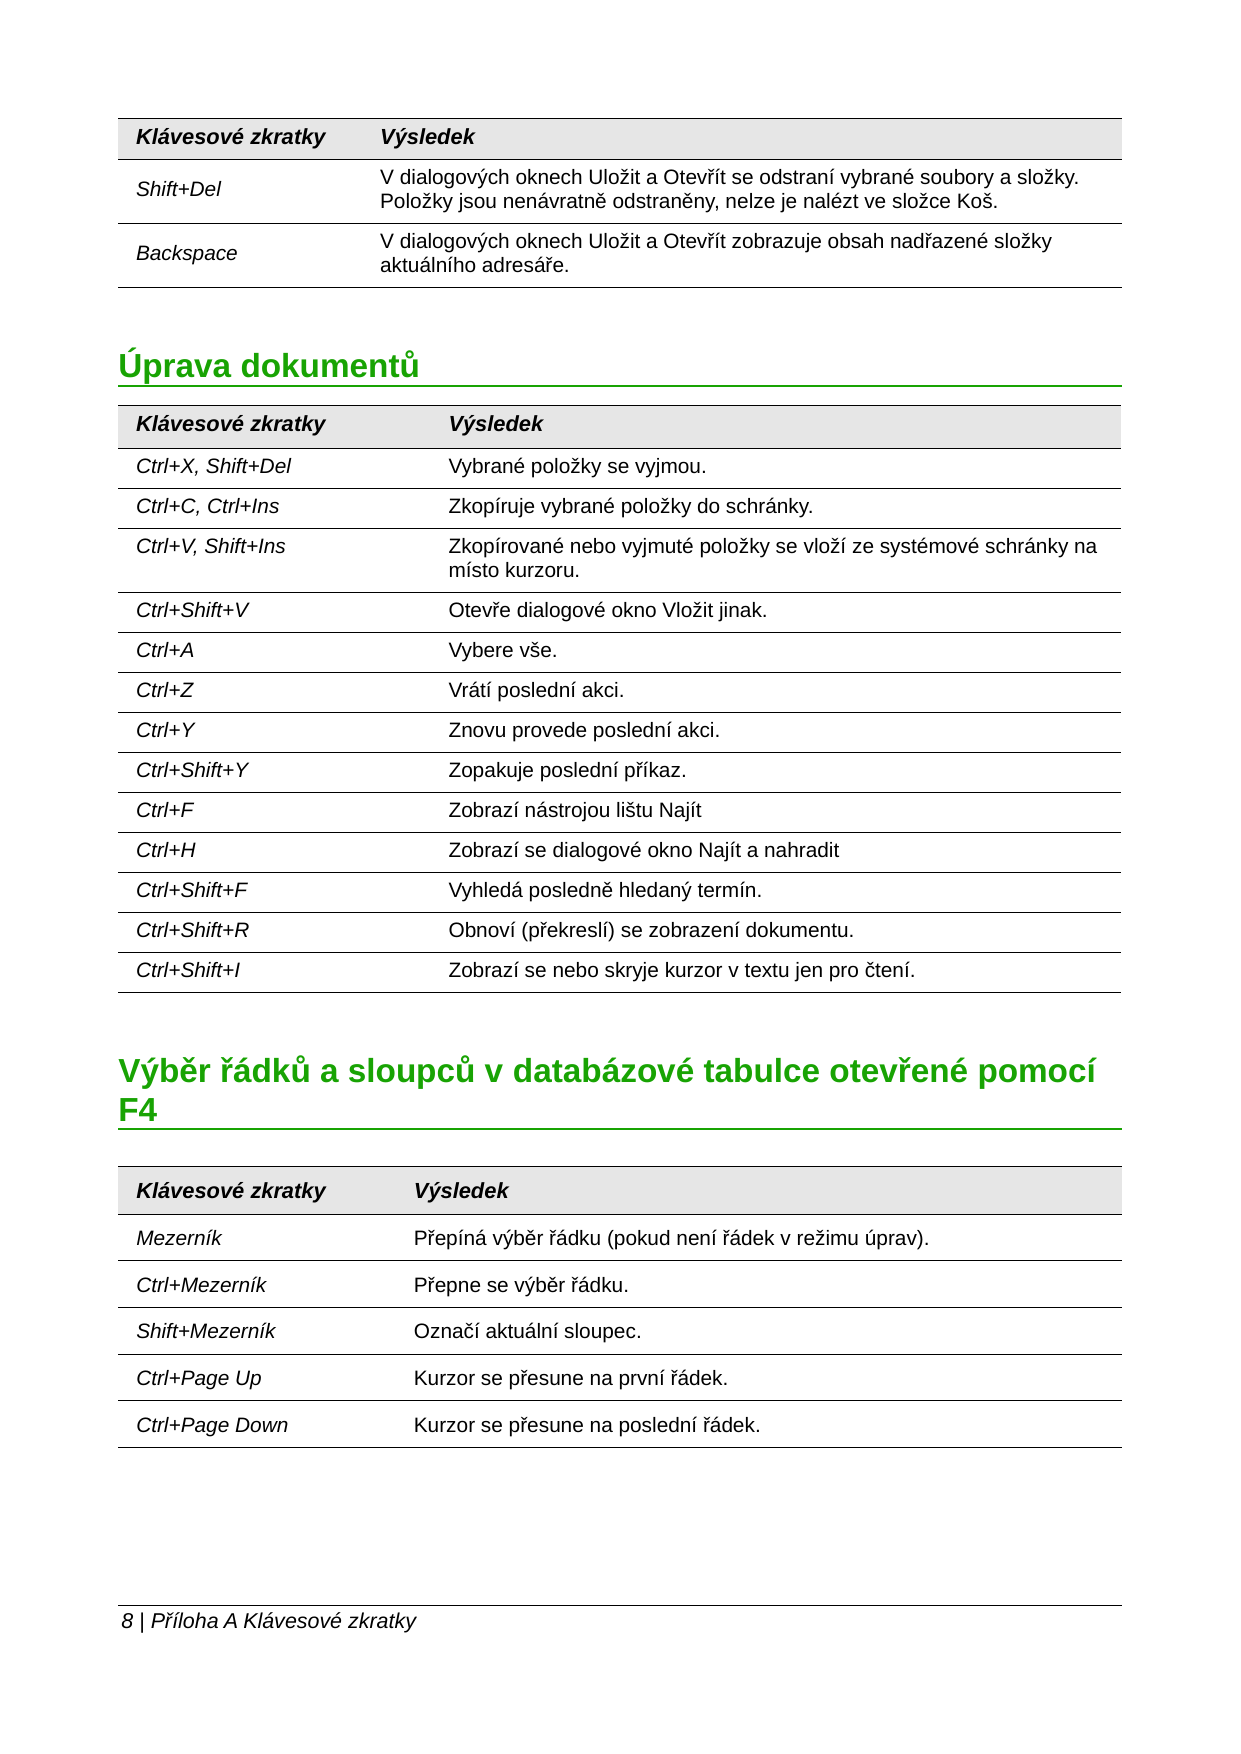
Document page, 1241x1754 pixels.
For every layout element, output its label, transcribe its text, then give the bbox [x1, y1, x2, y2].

table_cell Ctrl+Shift+R [118, 913, 431, 952]
table_cell Znovu provede poslední akci. [431, 713, 1121, 752]
table_cell Ctrl+C, Ctrl+Ins [118, 489, 431, 528]
table_cell Ctrl+Shift+F [118, 873, 431, 912]
table_cell Zkopíruje vybrané položky do schránky. [431, 489, 1121, 528]
table_cell V dialogových oknech Uložit a Otevřít zobrazuje obsah nadřazené složky aktuálního adresáře. [362, 224, 1122, 287]
table_cell Kurzor se přesune na první řádek. [396, 1355, 1122, 1400]
table_cell Označí aktuální sloupec. [396, 1308, 1122, 1354]
table_header Výsledek [431, 406, 1121, 448]
table_cell Ctrl+F [118, 793, 431, 832]
table_cell Přepíná výběr řádku (pokud není řádek v režimu úprav). [396, 1215, 1122, 1260]
table_header Klávesové zkratky [118, 119, 362, 159]
table_cell Ctrl+Page Up [118, 1355, 396, 1400]
table_cell Ctrl+Page Down [118, 1401, 396, 1447]
table_cell Vyhledá posledně hledaný termín. [431, 873, 1121, 912]
table_cell Ctrl+X, Shift+Del [118, 449, 431, 488]
table_cell Ctrl+A [118, 633, 431, 672]
table_cell Shift+Del [118, 160, 362, 223]
table_cell Ctrl+Y [118, 713, 431, 752]
table_cell Shift+Mezerník [118, 1308, 396, 1354]
table_cell Zopakuje poslední příkaz. [431, 753, 1121, 792]
table_cell Kurzor se přesune na poslední řádek. [396, 1401, 1122, 1447]
table_cell Otevře dialogové okno Vložit jinak. [431, 593, 1121, 632]
table_header Výsledek [396, 1167, 1122, 1214]
table_cell Backspace [118, 224, 362, 287]
table_cell Mezerník [118, 1215, 396, 1260]
table_cell Ctrl+Shift+V [118, 593, 431, 632]
table_cell Zkopírované nebo vyjmuté položky se vloží ze systémové schránky na místo kurzoru. [431, 529, 1121, 592]
table_cell Vybere vše. [431, 633, 1121, 672]
table_header Výsledek [362, 119, 1122, 159]
table_cell Ctrl+Shift+I [118, 953, 431, 992]
table_header Klávesové zkratky [118, 1167, 396, 1214]
table_cell Vybrané položky se vyjmou. [431, 449, 1121, 488]
table_cell Ctrl+Z [118, 673, 431, 712]
table_cell Ctrl+V, Shift+Ins [118, 529, 431, 592]
table_cell Zobrazí se nebo skryje kurzor v textu jen pro čtení. [431, 953, 1121, 992]
table_cell Zobrazí se dialogové okno Najít a nahradit [431, 833, 1121, 872]
subtitle Výběr řádků a sloupců v databázové tabulce otevřené pomocí F4 [118, 1051, 1122, 1128]
table_cell Vrátí poslední akci. [431, 673, 1121, 712]
subtitle Úprava dokumentů [118, 346, 1122, 385]
table_cell Ctrl+H [118, 833, 431, 872]
table_cell Přepne se výběr řádku. [396, 1261, 1122, 1307]
table_header Klávesové zkratky [118, 406, 431, 448]
table_cell Ctrl+Mezerník [118, 1261, 396, 1307]
table_cell Ctrl+Shift+Y [118, 753, 431, 792]
table_cell V dialogových oknech Uložit a Otevřít se odstraní vybrané soubory a složky. Položky jsou nenávratně odstraněny, nelze je nalézt ve složce Koš. [362, 160, 1122, 223]
table_cell Obnoví (překreslí) se zobrazení dokumentu. [431, 913, 1121, 952]
table_cell Zobrazí nástrojou lištu Najít [431, 793, 1121, 832]
